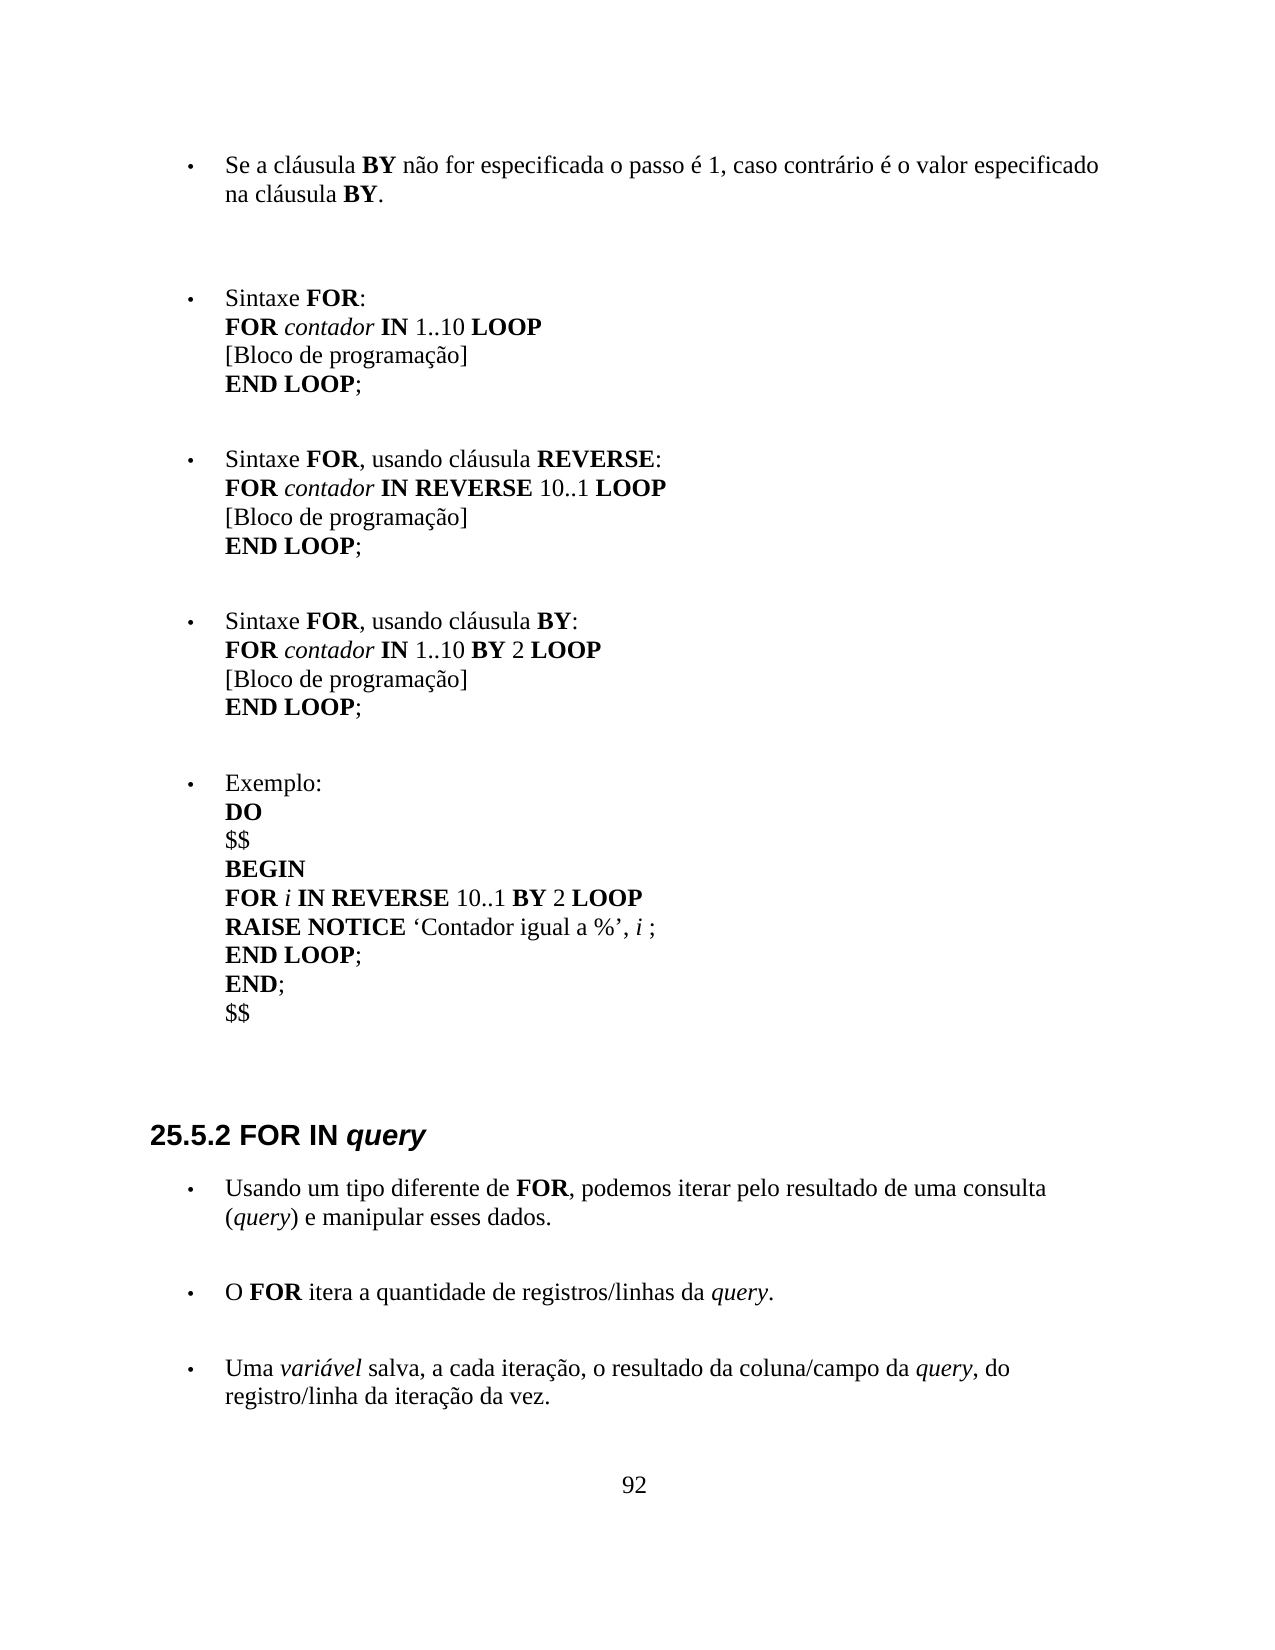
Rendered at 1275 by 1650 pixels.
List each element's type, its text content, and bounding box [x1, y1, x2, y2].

list O FOR itera a quantidade de registros/linhas da query. [187, 1277, 1125, 1335]
list Exemplo: DO $$ BEGIN FOR i IN REVERSE 10..1 BY 2 LOOP RAISE NOTICE ‘Contador igual a %’, i ; END LOOP; END; $$ [187, 768, 1125, 1055]
list Uma variável salva, a cada iteração, o resultado da coluna/campo da query, do registro/linha da iteração da vez. [187, 1353, 1125, 1439]
list Se a cláusula BY não for especificada o passo é 1, caso contrário é o valor especificado na cláusula BY. [187, 150, 1125, 236]
list Sintaxe FOR, usando cláusula BY: FOR contador IN 1..10 BY 2 LOOP [Bloco de programação] END LOOP; [187, 606, 1125, 750]
subtitle 25.5.2 FOR IN query [150, 1118, 1125, 1152]
list Sintaxe FOR, usando cláusula REVERSE: FOR contador IN REVERSE 10..1 LOOP [Bloco de programação] END LOOP; [187, 444, 1125, 588]
list Sintaxe FOR: FOR contador IN 1..10 LOOP [Bloco de programação] END LOOP; [187, 283, 1125, 427]
list Usando um tipo diferente de FOR, podemos iterar pelo resultado de uma consulta (query) e manipular esses dados. [187, 1173, 1125, 1259]
